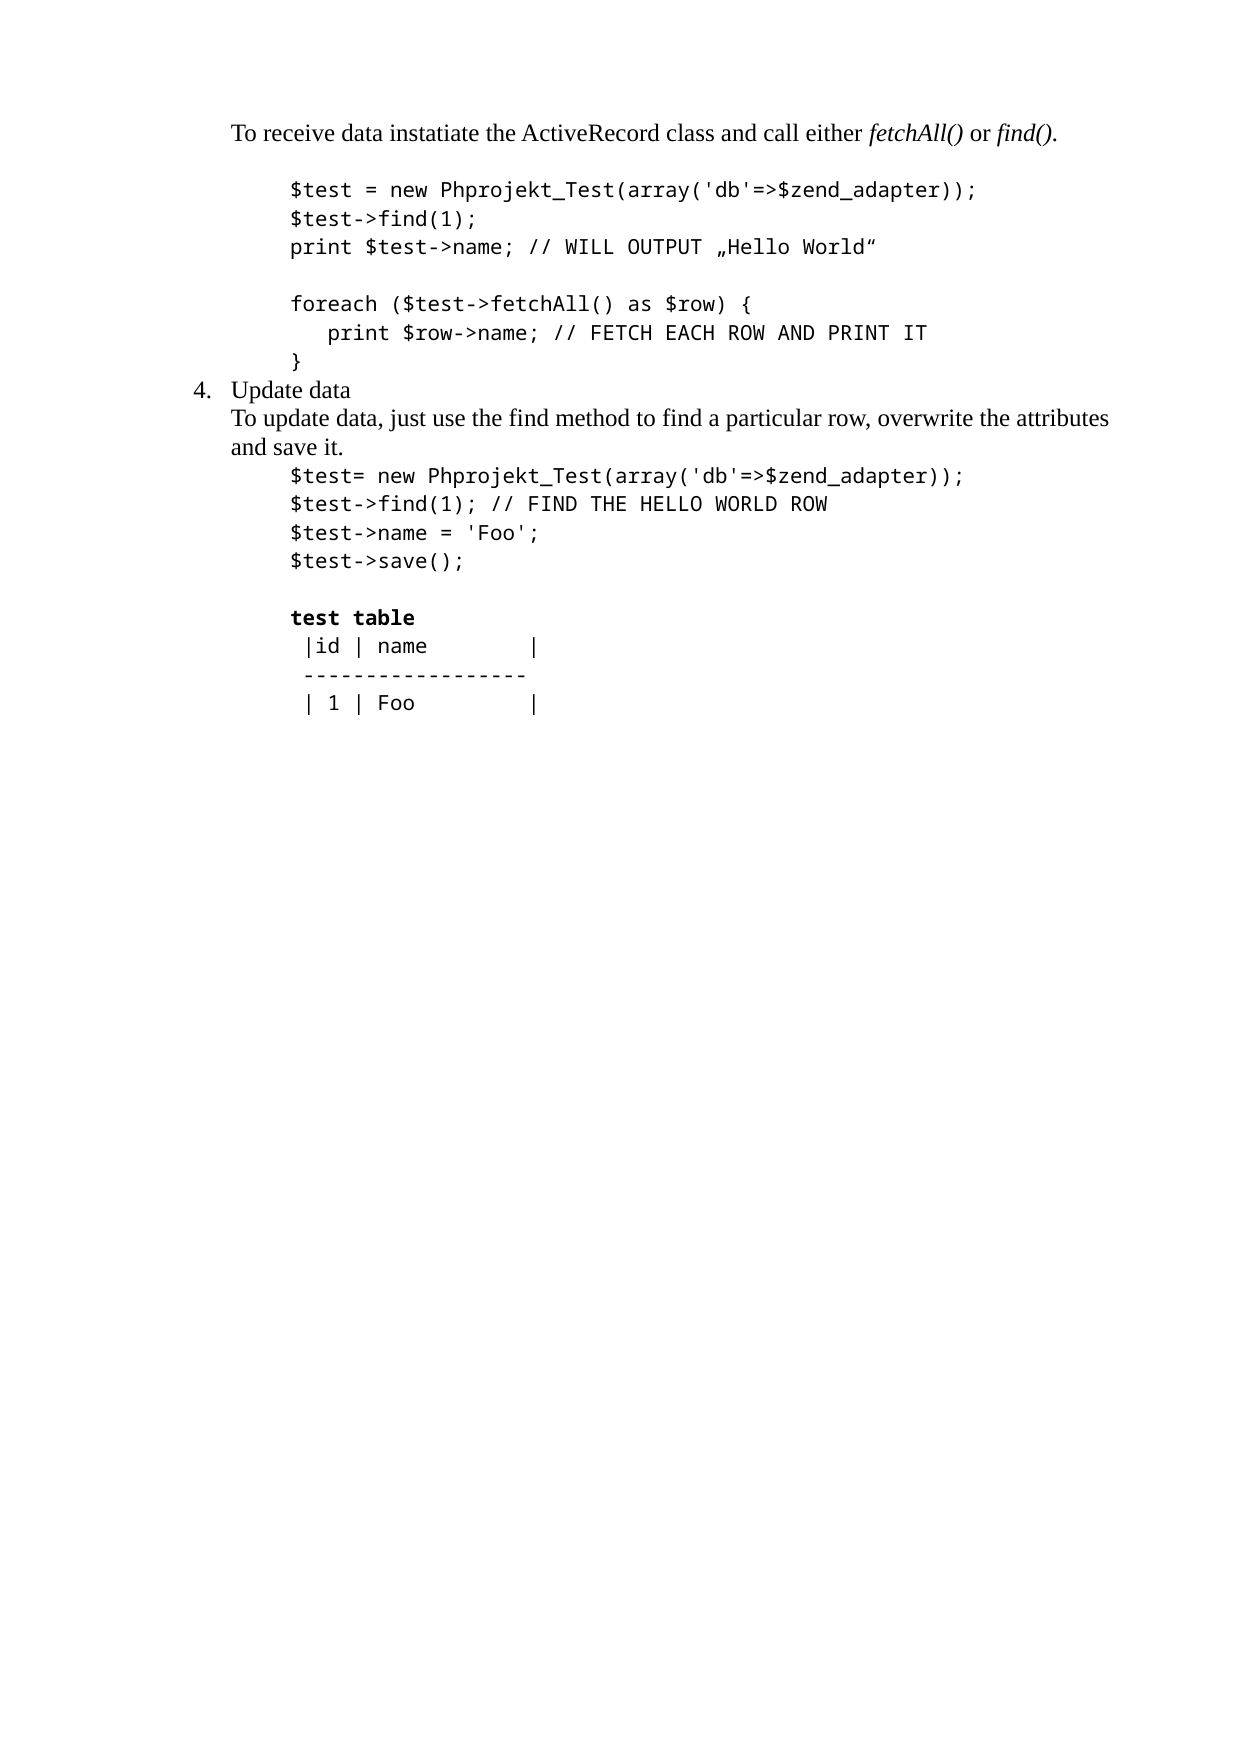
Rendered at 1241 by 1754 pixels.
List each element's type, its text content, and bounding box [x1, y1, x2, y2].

list } [252, 346, 1122, 375]
list To update data, just use the find method to find a particular row, overwrite the attributes and save it. [193, 403, 1122, 461]
list foreach ($test->fetchAll() as $row) { [252, 289, 1122, 318]
list Update data [193, 375, 1122, 403]
list To receive data instatiate the ActiveRecord class and call either fetchAll() or find(). [193, 118, 1122, 147]
list $test->name = 'Foo'; [252, 518, 1122, 546]
list $test->find(1); // FIND THE HELLO WORLD ROW [252, 489, 1122, 518]
list $test->find(1); [252, 204, 1122, 232]
list $test= new Phprojekt_Test(array('db'=>$zend_adapter)); [252, 461, 1122, 489]
list $test = new Phprojekt_Test(array('db'=>$zend_adapter)); [252, 176, 1122, 204]
list $test->save(); [252, 546, 1122, 575]
list |id | name | [252, 632, 1122, 660]
list ------------------ [252, 660, 1122, 688]
list print $row->name; // FETCH EACH ROW AND PRINT IT [290, 318, 1122, 346]
list | 1 | Foo | [252, 688, 1122, 717]
list print $test->name; // WILL OUTPUT „Hello World“ [252, 232, 1122, 261]
list test table [252, 603, 1122, 632]
